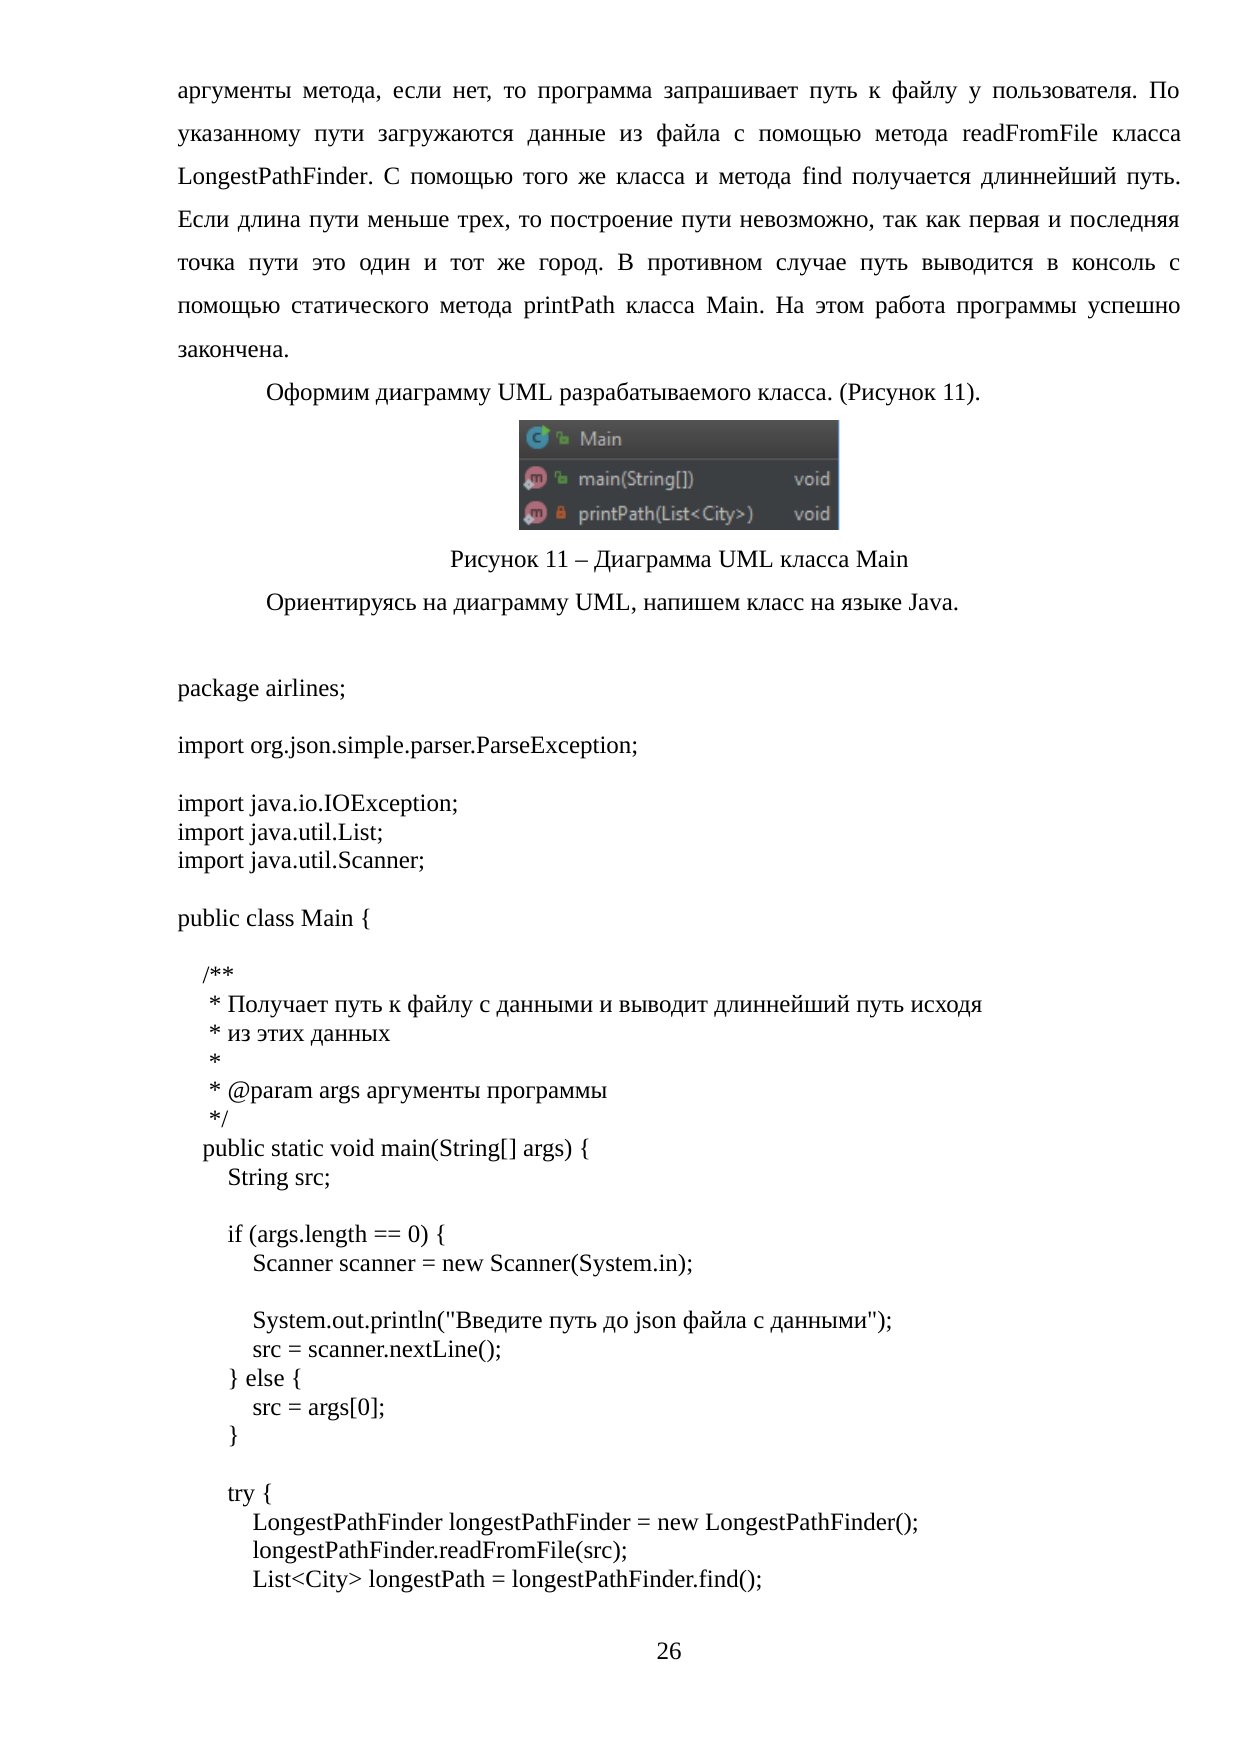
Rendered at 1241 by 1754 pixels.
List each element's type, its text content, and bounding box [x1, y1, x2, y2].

text аргументы метода, если нет, то программа запрашивает путь к файлу у пользователя. По указанному пути загружаются данные из файла с помощью метода readFromFile класса LongestPathFinder. С помощью того же класса и метода find получается длиннейший путь. Если длина пути меньше трех, то построение пути невозможно, так как первая и последняя точка пути это один и тот же город. В противном случае путь выводится в консоль с помощью статического метода printPath класса Main. На этом работа программы успешно закончена. [177, 75, 1181, 362]
text Рисунок 11 – Диаграмма UML класса Main [177, 544, 1181, 572]
text package airlines; import org.json.simple.parser.ParseException; import java.io.IOException; import java.util.List; import java.util.Scanner; public class Main { /** * Получает путь к файлу с данными и выводит длиннейший путь исходя * из этих данных * * @param args аргументы программы */ public static void main(String[] args) { String src; if (args.length == 0) { Scanner scanner = new Scanner(System.in); System.out.println("Введите путь до json файла с данными"); src = scanner.nextLine(); } else { src = args[0]; } try { LongestPathFinder longestPathFinder = new LongestPathFinder(); longestPathFinder.readFromFile(src); List<City> longestPath = longestPathFinder.find(); [177, 673, 1181, 1622]
text Ориентируясь на диаграмму UML, напишем класс на языке Java. [177, 587, 1181, 616]
text Оформим диаграмму UML разрабатываемого класса. (Рисунок 11). [177, 377, 1181, 406]
